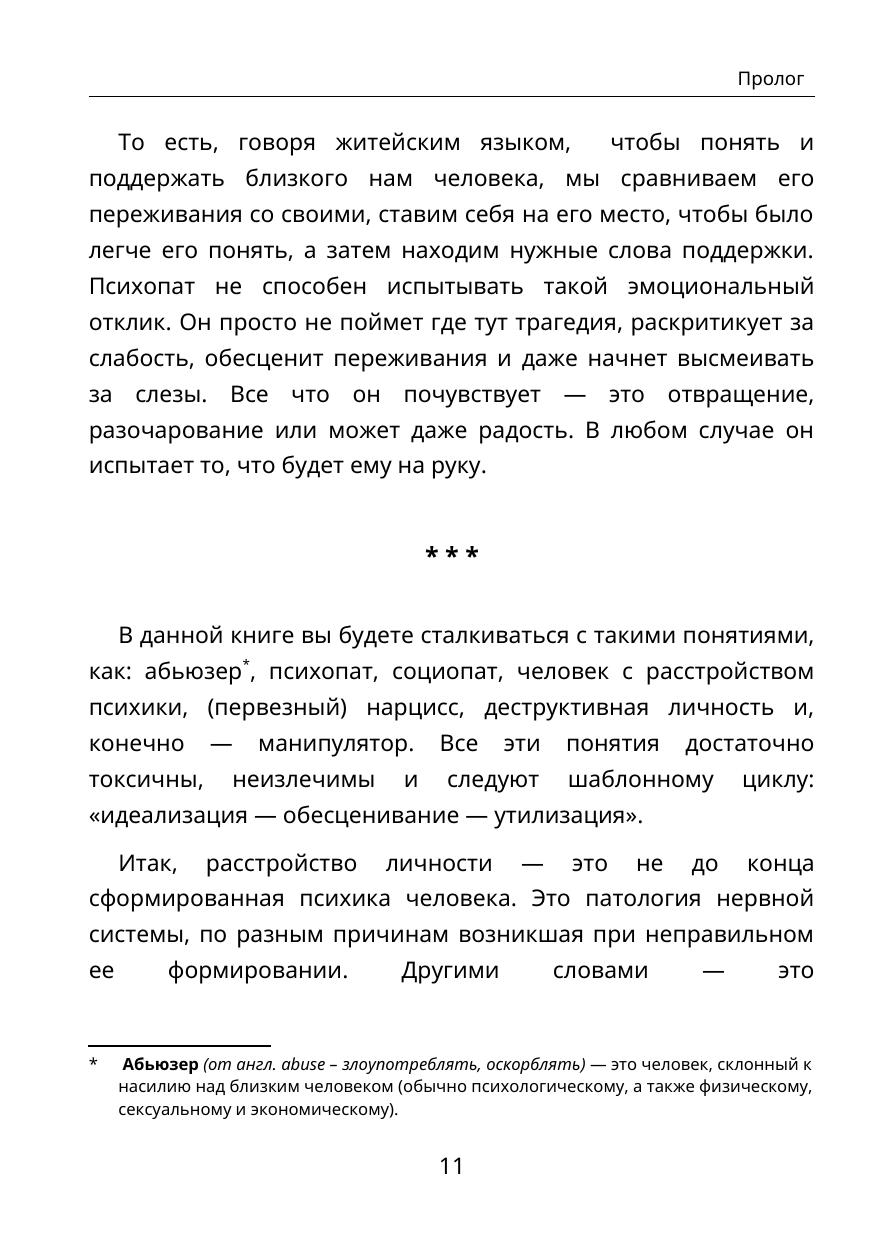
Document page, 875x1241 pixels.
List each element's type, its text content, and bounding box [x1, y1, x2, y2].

text Итак, расстройство личности — это не до конца сформированная психика человека. Это патология нервной системы, по разным причинам возникшая при неправильном ее формировании. Другими словами — это [88, 846, 815, 986]
text То есть, говоря житейским языком, чтобы понять и поддержать близкого нам человека, мы сравниваем его переживания со своими, ставим себя на его место, чтобы было легче его понять, а затем находим нужные слова поддержки. Психопат не способен испытывать такой эмоциональный отклик. Он просто не поймет где тут трагедия, раскритикует за слабость, обесценит переживания и даже начнет высмеивать за слезы. Все что он почувствует — это отвращение, разочарование или может даже радость. В любом случае он испытает то, что будет ему на руку. [88, 126, 815, 481]
text Абьюзер (от англ. abuse – злоупотреблять, оскорблять) — это человек, склонный к насилию над близким человеком (обычно психологическому, а также физическому, сексуальному и экономическому). [88, 1052, 815, 1120]
text В данной книге вы будете сталкиваться с такими понятиями, как: абьюзер, психопат, социопат, человек с расстройством психики, (первезный) нарцисс, деструктивная личность и, конечно — манипулятор. Все эти понятия достаточно токсичны, неизлечимы и следуют шаблонному циклу: «идеализация — обесценивание — утилизация». [88, 619, 815, 830]
subtitle * * * [88, 538, 815, 573]
